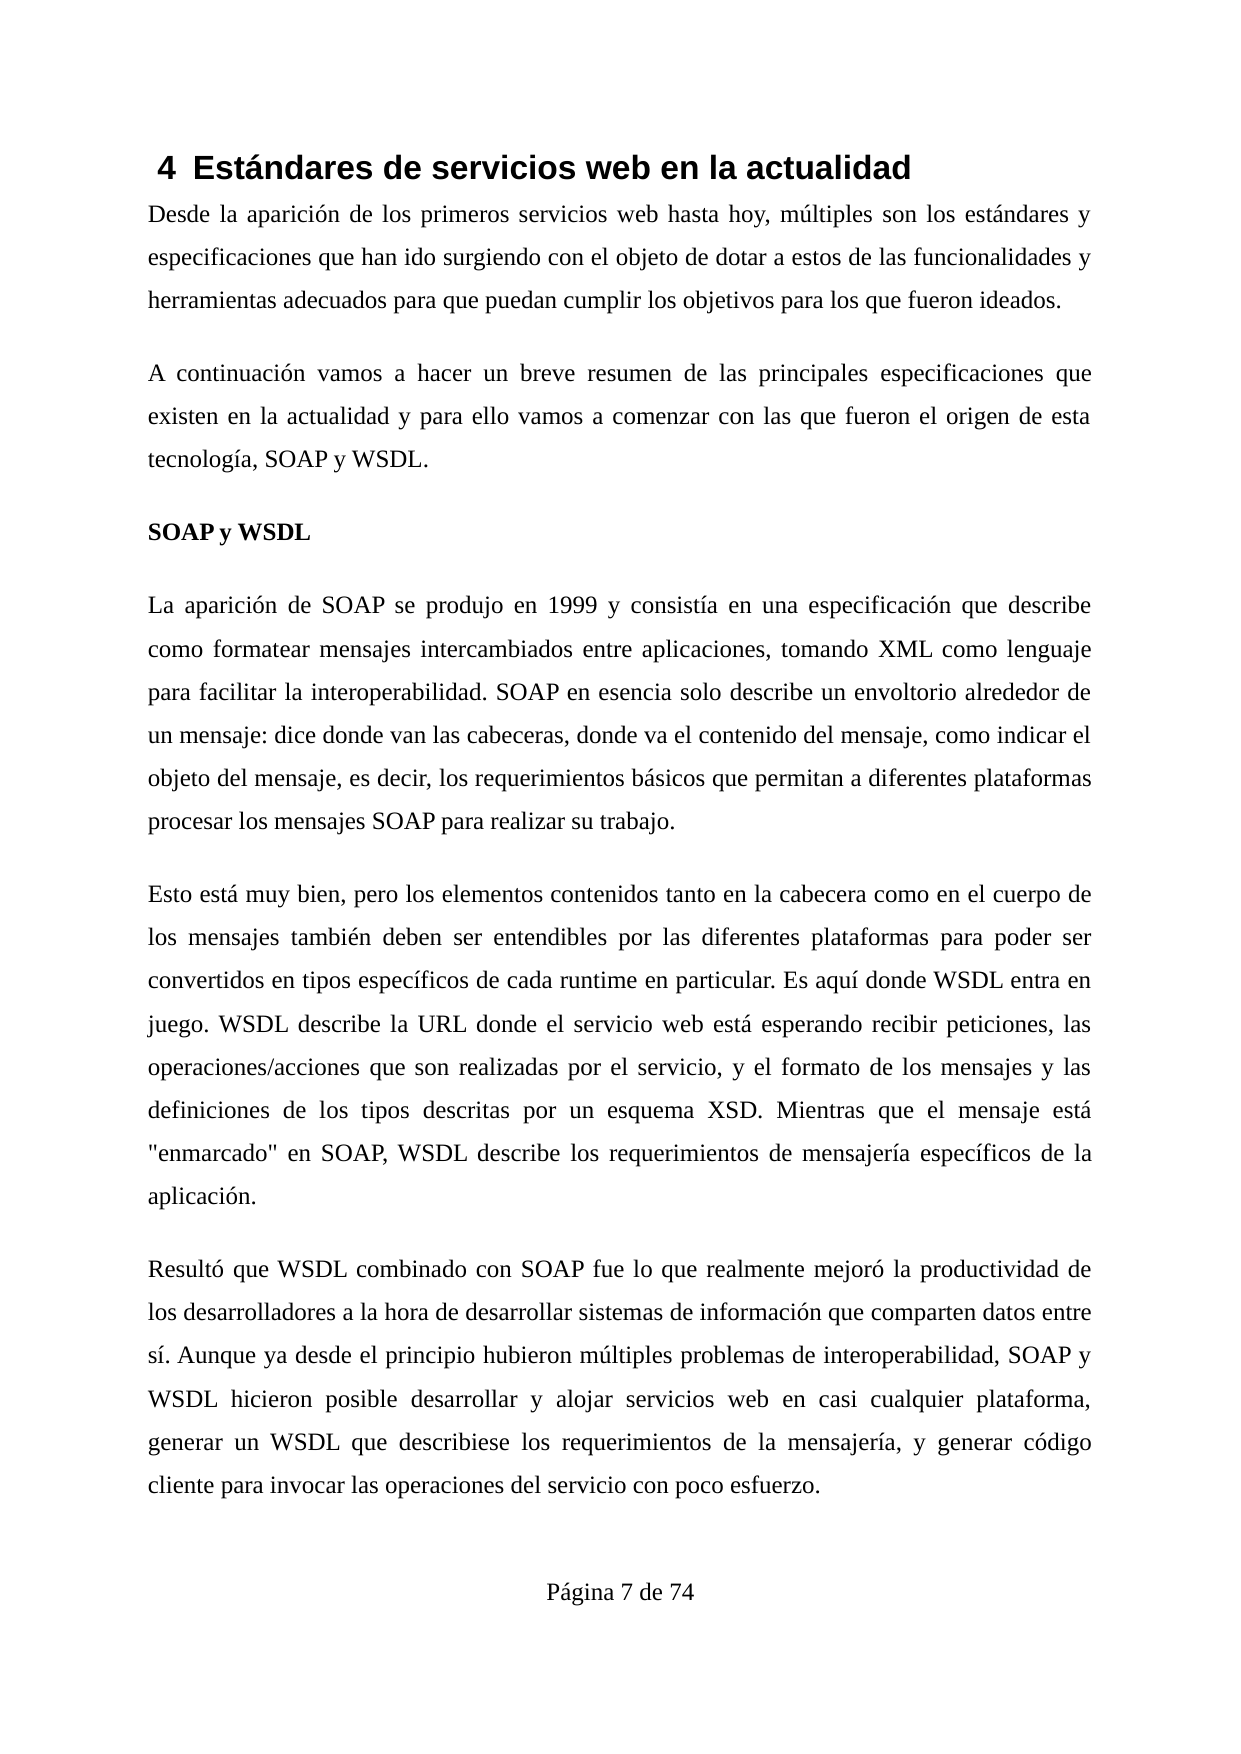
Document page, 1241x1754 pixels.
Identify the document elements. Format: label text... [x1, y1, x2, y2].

text La aparición de SOAP se produjo en 1999 y consistía en una especificación que describe como formatear mensajes intercambiados entre aplicaciones, tomando XML como lenguaje para facilitar la interoperabilidad. SOAP en esencia solo describe un envoltorio alrededor de un mensaje: dice donde van las cabeceras, donde va el contenido del mensaje, como indicar el objeto del mensaje, es decir, los requerimientos básicos que permitan a diferentes plataformas procesar los mensajes SOAP para realizar su trabajo. [148, 591, 1093, 835]
text Desde la aparición de los primeros servicios web hasta hoy, múltiples son los estándares y especificaciones que han ido surgiendo con el objeto de dotar a estos de las funcionalidades y herramientas adecuados para que puedan cumplir los objetivos para los que fueron ideados. [148, 199, 1093, 314]
text SOAP y WSDL [148, 517, 1093, 546]
text Resultó que WSDL combinado con SOAP fue lo que realmente mejoró la productividad de los desarrolladores a la hora de desarrollar sistemas de información que comparten datos entre sí. Aunque ya desde el principio hubieron múltiples problemas de interoperabilidad, SOAP y WSDL hicieron posible desarrollar y alojar servicios web en casi cualquier plataforma, generar un WSDL que describiese los requerimientos de la mensajería, y generar código cliente para invocar las operaciones del servicio con poco esfuerzo. [148, 1254, 1093, 1499]
subtitle Estándares de servicios web en la actualidad [148, 148, 1093, 186]
text Esto está muy bien, pero los elementos contenidos tanto en la cabecera como en el cuerpo de los mensajes también deben ser entendibles por las diferentes plataformas para poder ser convertidos en tipos específicos de cada runtime en particular. Es aquí donde WSDL entra en juego. WSDL describe la URL donde el servicio web está esperando recibir peticiones, las operaciones/acciones que son realizadas por el servicio, y el formato de los mensajes y las definiciones de los tipos descritas por un esquema XSD. Mientras que el mensaje está "enmarcado" en SOAP, WSDL describe los requerimientos de mensajería específicos de la aplicación. [148, 879, 1093, 1210]
text A continuación vamos a hacer un breve resumen de las principales especificaciones que existen en la actualidad y para ello vamos a comenzar con las que fueron el origen de esta tecnología, SOAP y WSDL. [148, 358, 1093, 473]
